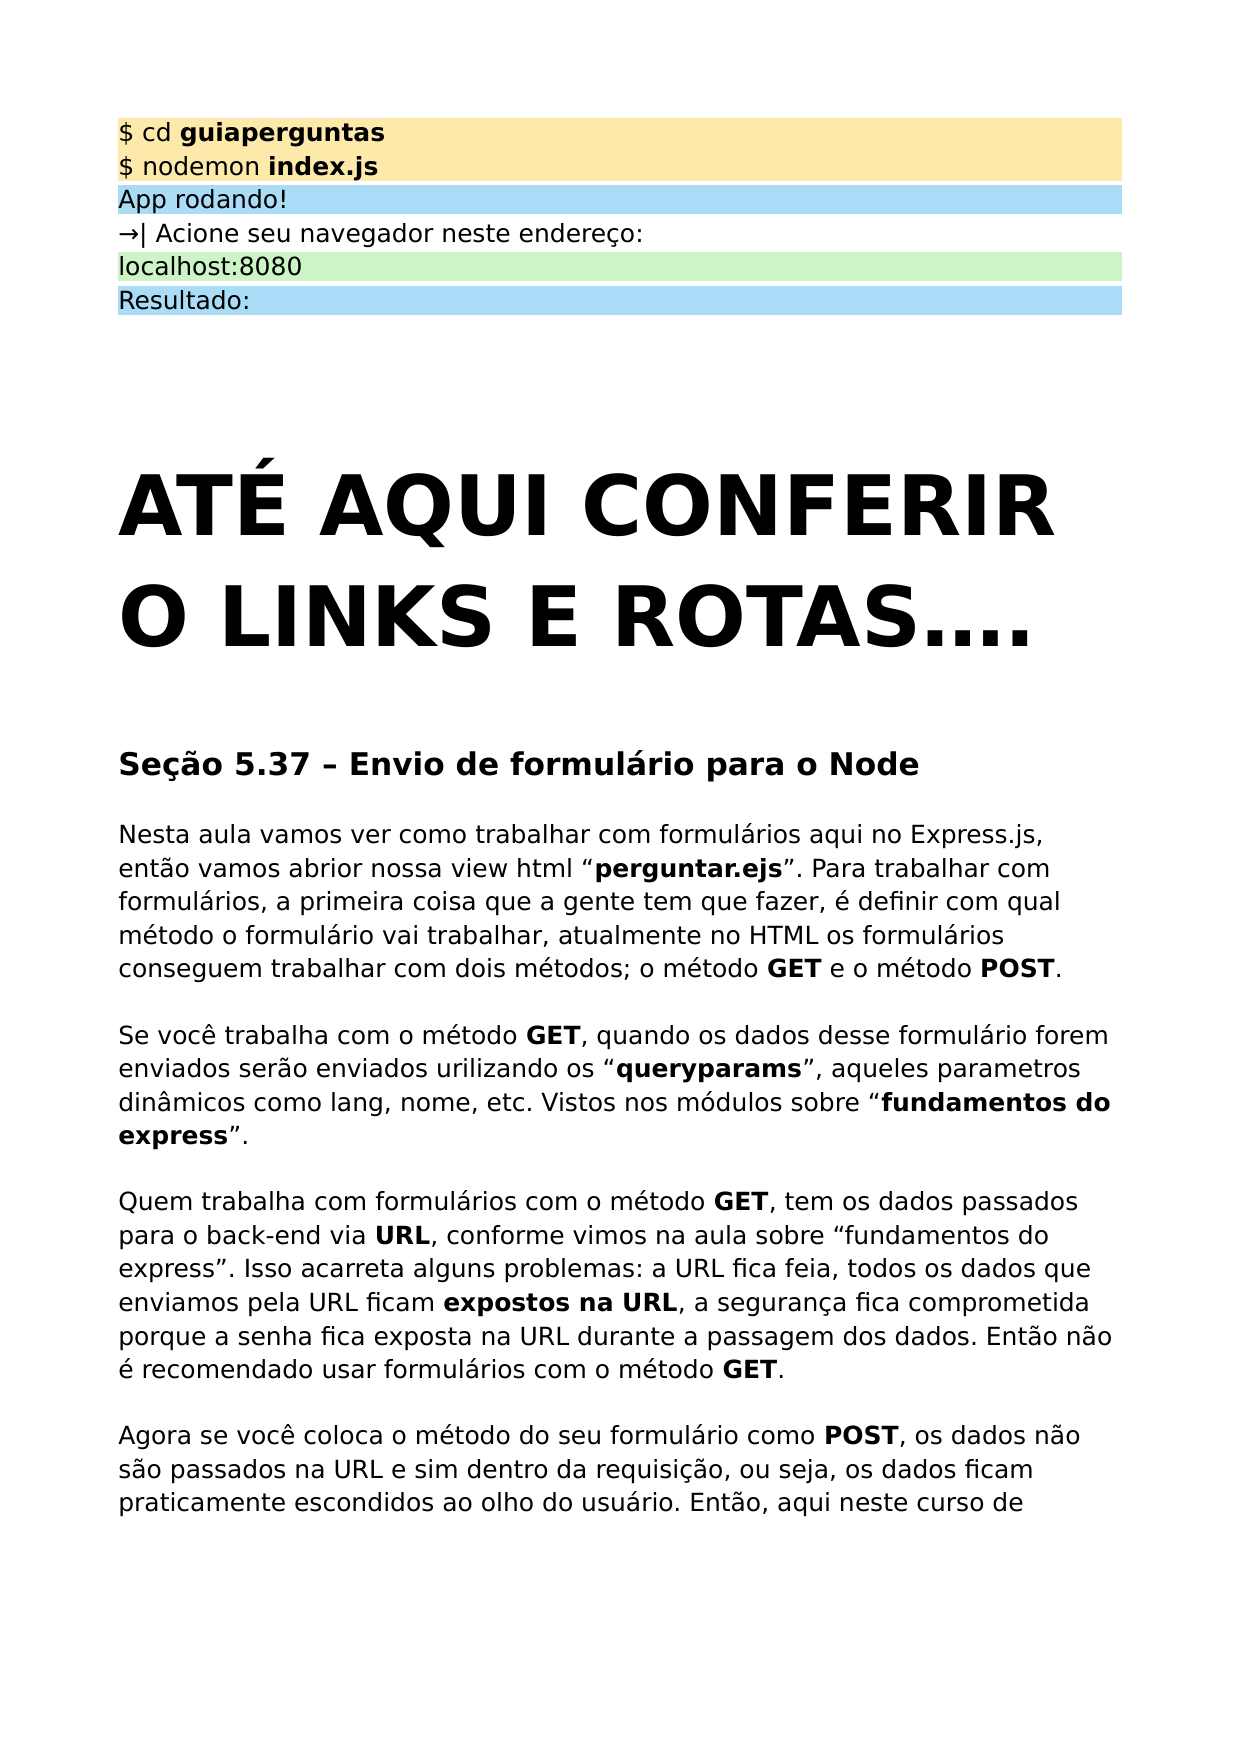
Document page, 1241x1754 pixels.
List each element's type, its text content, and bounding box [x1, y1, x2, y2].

text localhost:8080 [118, 252, 1122, 281]
text Nesta aula vamos ver como trabalhar com formulários aqui no Express.js, então vamos abrior nossa view html “perguntar.ejs”. Para trabalhar com formulários, a primeira coisa que a gente tem que fazer, é definir com qual método o formulário vai trabalhar, atualmente no HTML os formulários conseguem trabalhar com dois métodos; o método GET e o método POST. [118, 821, 1122, 984]
text →| Acione seu navegador neste endereço: [118, 219, 1122, 248]
text Quem trabalha com formulários com o método GET, tem os dados passados para o back-end via URL, conforme vimos na aula sobre “fundamentos do express”. Isso acarreta alguns problemas: a URL fica feia, todos os dados que enviamos pela URL ficam expostos na URL, a segurança fica comprometida porque a senha fica exposta na URL durante a passagem dos dados. Então não é recomendado usar formulários com o método GET. [118, 1188, 1122, 1384]
text App rodando! [118, 185, 1122, 214]
text $ cd guiaperguntas [118, 118, 1122, 147]
text Resultado: [118, 286, 1122, 315]
text $ nodemon index.js [118, 152, 1122, 181]
text ATÉ AQUI CONFERIR O LINKS E ROTAS…. [118, 458, 1122, 666]
text Se você trabalha com o método GET, quando os dados desse formulário forem enviados serão enviados urilizando os “queryparams”, aqueles parametros dinâmicos como lang, nome, etc. Vistos nos módulos sobre “fundamentos do express”. [118, 1021, 1122, 1151]
text Seção 5.37 – Envio de formulário para o Node [118, 746, 1122, 782]
text Agora se você coloca o método do seu formulário como POST, os dados não são passados na URL e sim dentro da requisição, ou seja, os dados ficam praticamente escondidos ao olho do usuário. Então, aqui neste curso de [118, 1421, 1122, 1518]
